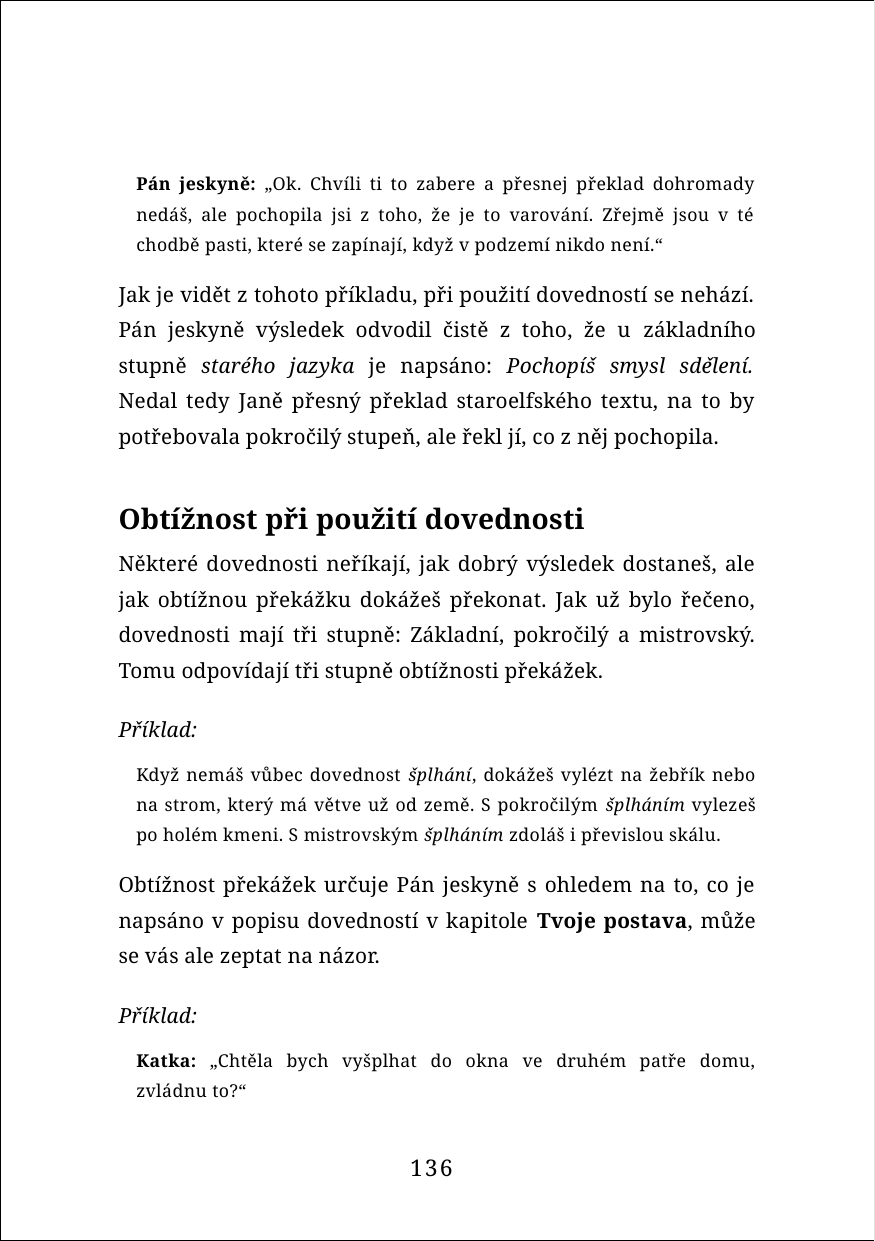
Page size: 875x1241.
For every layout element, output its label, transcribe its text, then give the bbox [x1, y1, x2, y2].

text Pán jeskyně: „Ok. Chvíli ti to zabere a přesnej překlad dohromady nedáš, ale pochopila jsi z toho, že je to varování. Zřejmě jsou v té chodbě pasti, které se zapínají, když v podzemí nikdo není.“ [136, 172, 756, 256]
text Katka: „Chtěla bych vyšplhat do okna ve druhém patře domu, zvládnu to?“ [136, 1048, 756, 1102]
text Některé dovednosti neříkají, jak dobrý výsledek dostaneš, ale jak obtížnou překážku dokážeš překonat. Jak už bylo řečeno, dovednosti mají tři stupně: Základní, pokročilý a mistrovský. Tomu odpovídají tři stupně obtížnosti překážek. [118, 549, 756, 684]
subtitle Obtížnost při použití dovednosti [118, 499, 756, 537]
text Příklad: [118, 715, 756, 743]
text Obtížnost překážek určuje Pán jeskyně s ohledem na to, co je napsáno v popisu dovedností v kapitole Tvoje postava, může se vás ale zeptat na názor. [118, 871, 756, 970]
text Když nemáš vůbec dovednost šplhání, dokážeš vylézt na žebřík nebo na strom, který má větve už od země. S pokročilým šplháním vylezeš po holém kmeni. S mistrovským šplháním zdoláš i převislou skálu. [136, 762, 756, 847]
text Jak je vidět z tohoto příkladu, při použití dovedností se nehází. Pán jeskyně výsledek odvodil čistě z toho, že u základního stupně starého jazyka je napsáno: Pochopíš smysl sdělení. Nedal tedy Janě přesný překlad staroelfského textu, na to by potřebovala pokročilý stupeň, ale řekl jí, co z něj pochopila. [118, 280, 756, 451]
text Příklad: [118, 1001, 756, 1029]
